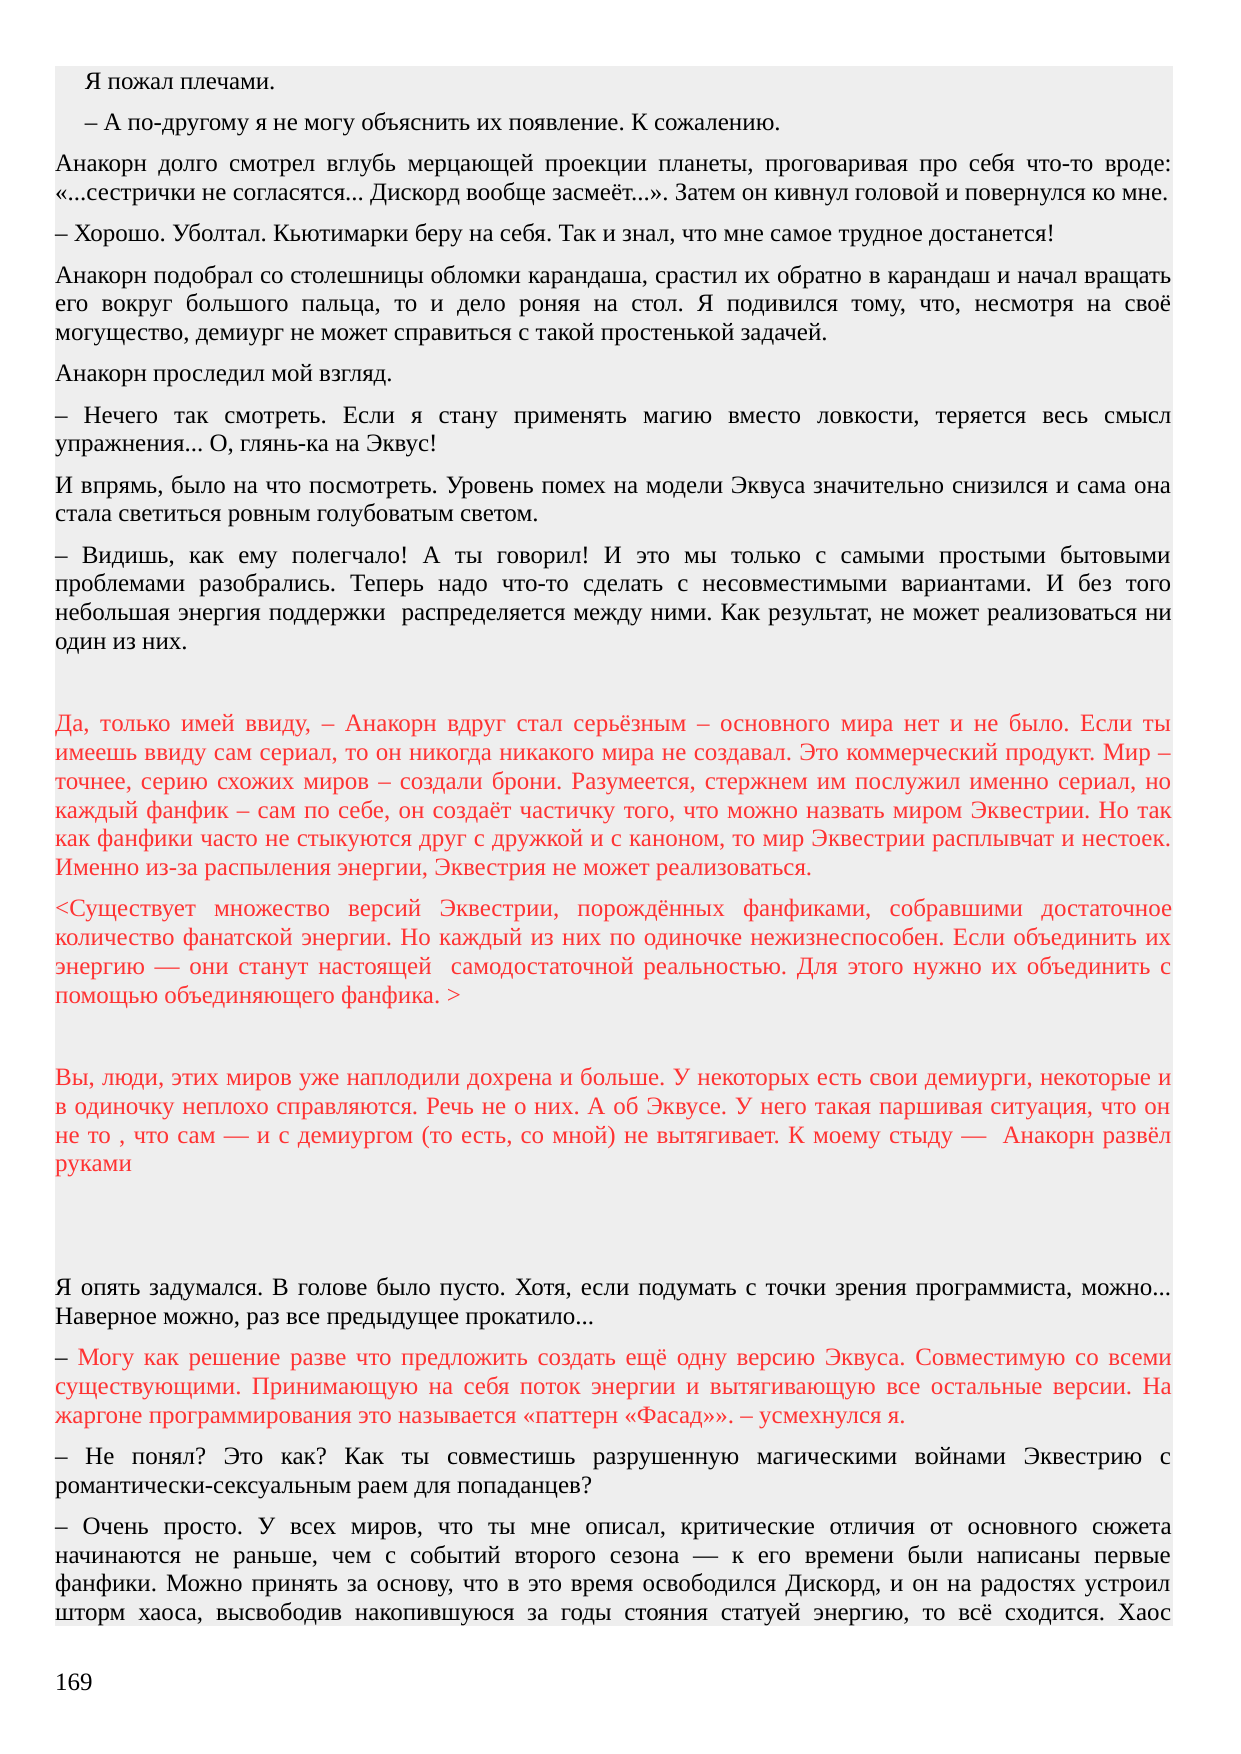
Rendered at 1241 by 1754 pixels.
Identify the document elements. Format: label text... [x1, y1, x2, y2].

text – Не понял? Это как? Как ты совместишь разрушенную магическими войнами Эквестрию с романтически-сексуальным раем для попаданцев? [55, 1441, 1173, 1498]
text И впрямь, было на что посмотреть. Уровень помех на модели Эквуса значительно снизился и сама она стала светиться ровным голубоватым светом. [55, 470, 1173, 527]
text Анакорн проследил мой взгляд. [55, 358, 1173, 387]
text – Очень просто. У всех миров, что ты мне описал, критические отличия от основного сюжета начинаются не раньше, чем с событий второго сезона — к его времени были написаны первые фанфики. Можно принять за основу, что в это время освободился Дискорд, и он на радостях устроил шторм хаоса, высвободив накопившуюся за годы стояния статуей энергию, то всё сходится. Хаос [55, 1511, 1173, 1626]
text Да, только имей ввиду, – Анакорн вдруг стал серьёзным – основного мира нет и не было. Если ты имеешь ввиду сам сериал, то он никогда никакого мира не создавал. Это коммерческий продукт. Мир – точнее, серию схожих миров – создали брони. Разумеется, стержнем им послужил именно сериал, но каждый фанфик – сам по себе, он создаёт частичку того, что можно назвать миром Эквестрии. Но так как фанфики часто не стыкуются друг с дружкой и с каноном, то мир Эквестрии расплывчат и нестоек. Именно из-за распыления энергии, Эквестрия не может реализоваться. [55, 708, 1173, 881]
text – Нечего так смотреть. Если я стану применять магию вместо ловкости, теряется весь смысл упражнения... О, глянь-ка на Эквус! [55, 400, 1173, 457]
text <Существует множество версий Эквестрии, порождённых фанфиками, собравшими достаточное количество фанатской энергии. Но каждый из них по одиночке нежизнеспособен. Если объединить их энергию — они станут настоящей самодостаточной реальностью. Для этого нужно их объединить с помощью объединяющего фанфика. > [55, 893, 1173, 1008]
text – Видишь, как ему полегчало! А ты говорил! И это мы только с самыми простыми бытовыми проблемами разобрались. Теперь надо что-то сделать с несовместимыми вариантами. И без того небольшая энергия поддержки распределяется между ними. Как результат, не может реализоваться ни один из них. [55, 540, 1173, 655]
text Анакорн долго смотрел вглубь мерцающей проекции планеты, проговаривая про себя что-то вроде: «...сестрички не согласятся... Дискорд вообще засмеёт...». Затем он кивнул головой и повернулся ко мне. [55, 148, 1173, 206]
text Я пожал плечами. [55, 66, 1173, 95]
text Вы, люди, этих миров уже наплодили дохрена и больше. У некоторых есть свои демиурги, некоторые и в одиночку неплохо справляются. Речь не о них. А об Эквусе. У него такая паршивая ситуация, что он не то , что сам — и с демиургом (то есть, со мной) не вытягивает. К моему стыду — Анакорн развёл руками [55, 1062, 1173, 1177]
text Анакорн подобрал со столешницы обломки карандаша, срастил их обратно в карандаш и начал вращать его вокруг большого пальца, то и дело роняя на стол. Я подивился тому, что, несмотря на своё могущество, демиург не может справиться с такой простенькой задачей. [55, 260, 1173, 346]
text Я опять задумался. В голове было пусто. Хотя, если подумать с точки зрения программиста, можно... Наверное можно, раз все предыдущее прокатило... [55, 1272, 1173, 1330]
text – Могу как решение разве что предложить создать ещё одну версию Эквуса. Совместимую со всеми существующими. Принимающую на себя поток энергии и вытягивающую все остальные версии. На жаргоне программирования это называется «паттерн «Фасад»». – усмехнулся я. [55, 1342, 1173, 1428]
text – А по-другому я не могу объяснить их появление. К сожалению. [55, 107, 1173, 136]
text – Хорошо. Уболтал. Кьютимарки беру на себя. Так и знал, что мне самое трудное достанется! [55, 218, 1173, 247]
